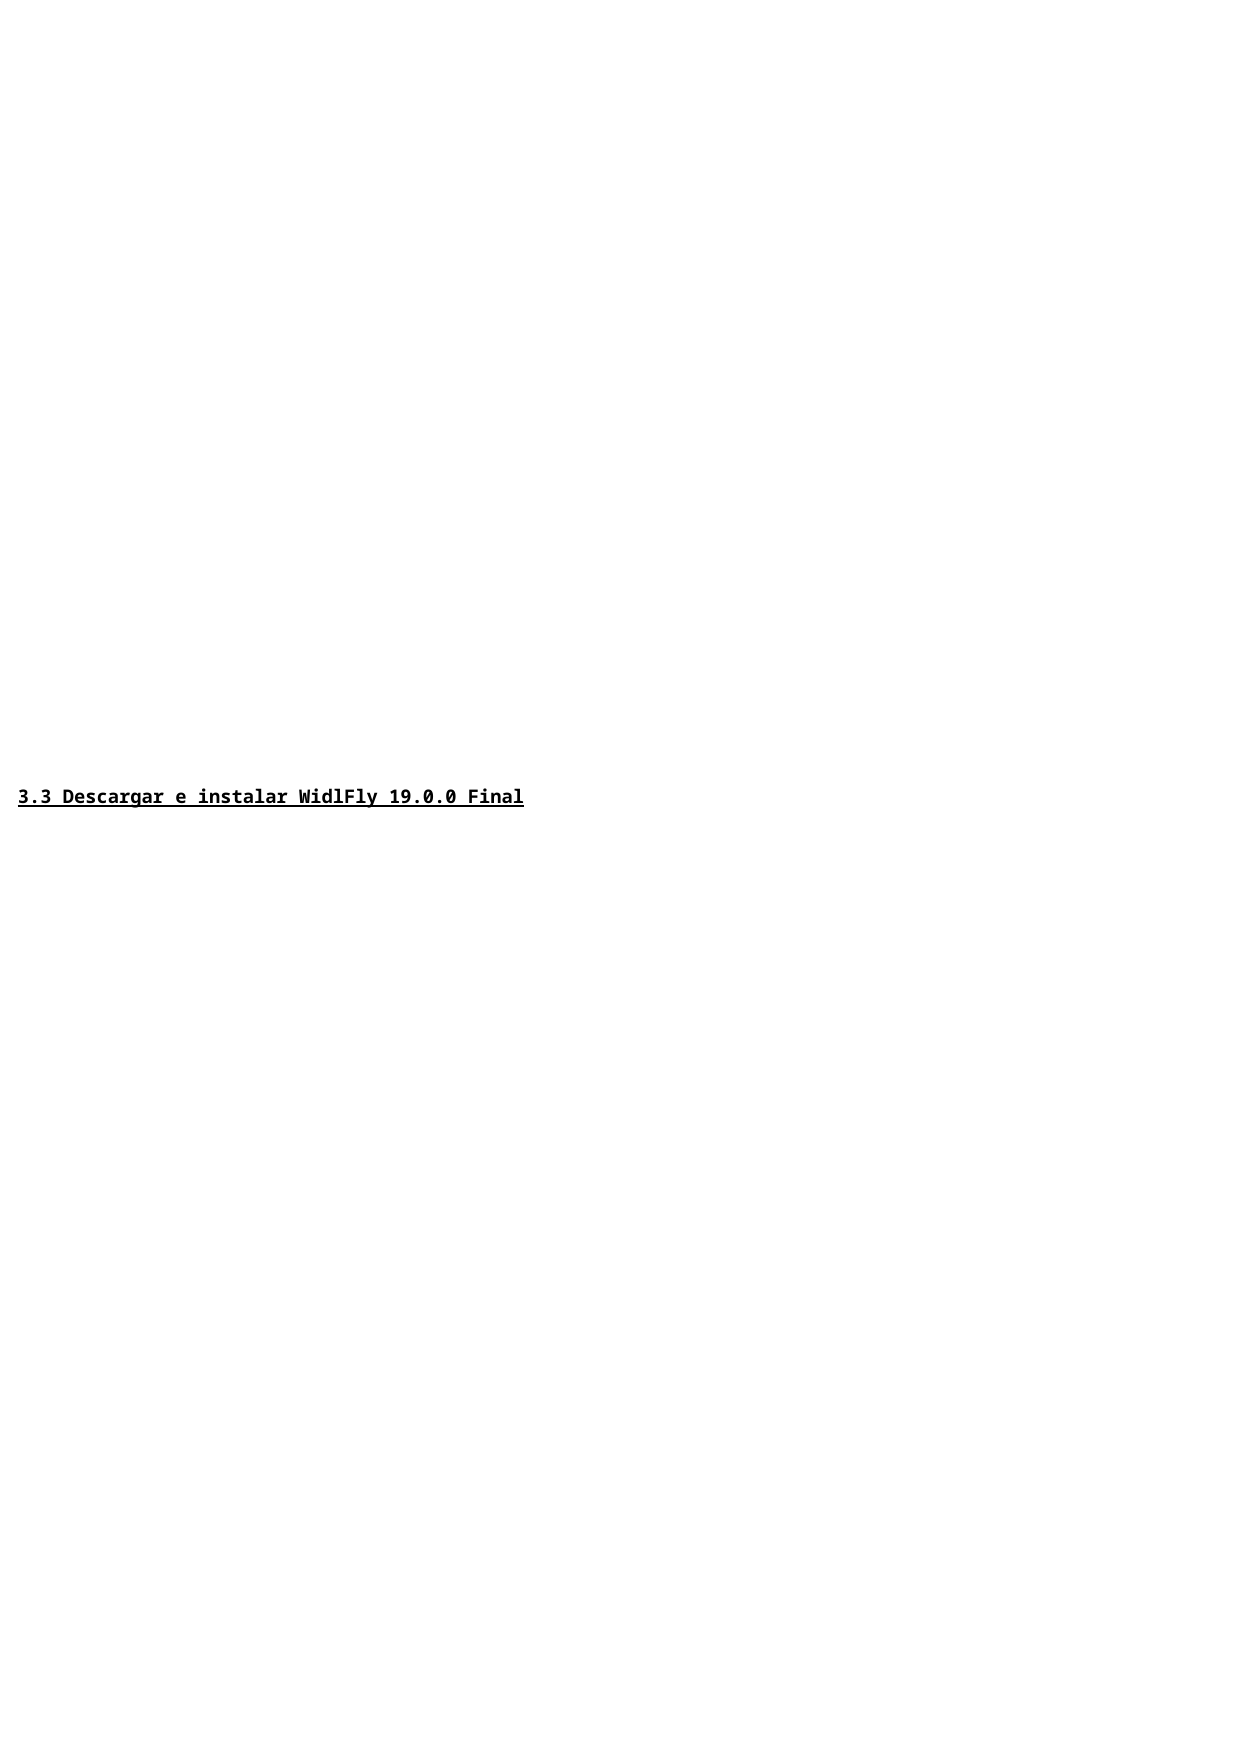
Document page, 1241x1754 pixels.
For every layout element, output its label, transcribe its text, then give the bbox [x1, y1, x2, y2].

text 3.3 Descargar e instalar WidlFly 19.0.0 Final [18, 783, 1222, 809]
